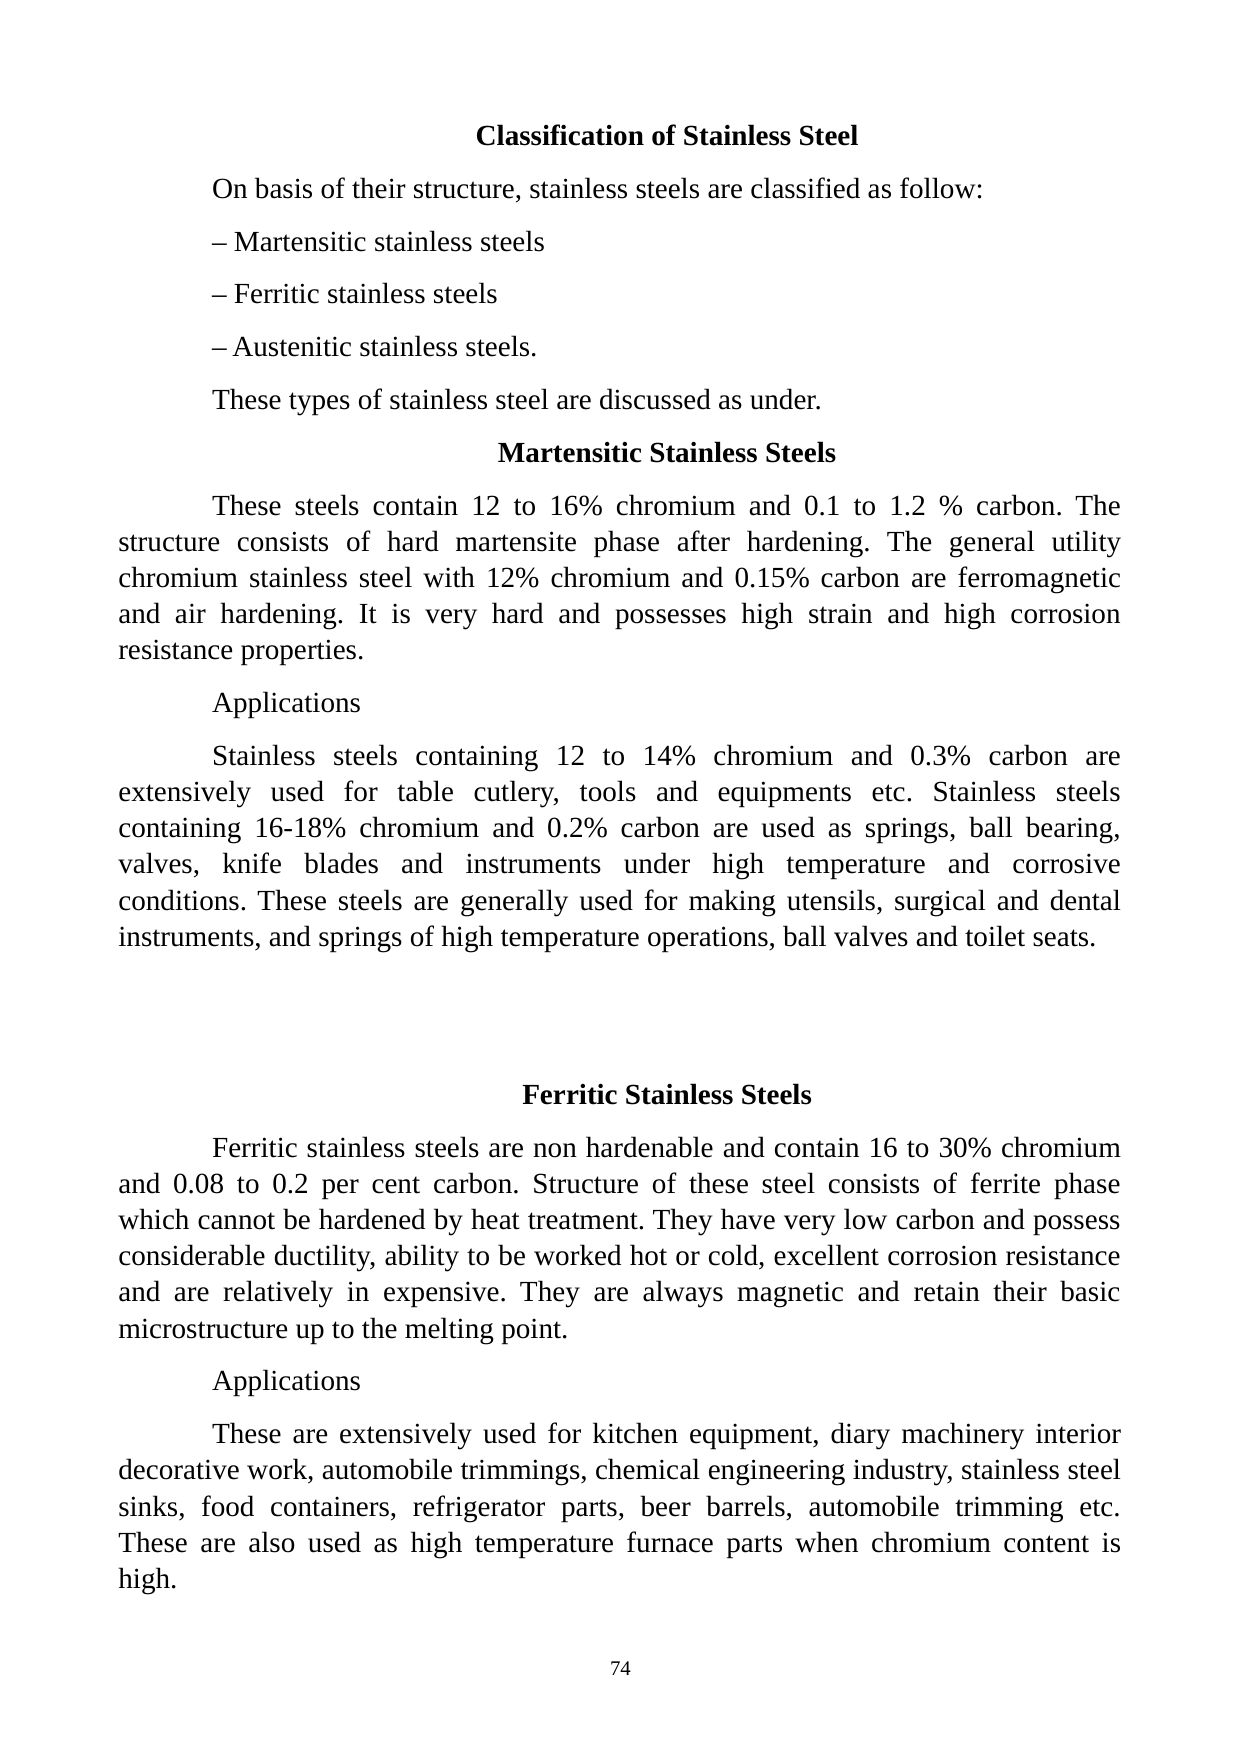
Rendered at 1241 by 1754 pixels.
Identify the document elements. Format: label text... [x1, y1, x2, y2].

text Ferritic stainless steels are non hardenable and contain 16 to 30% chromium and 0.08 to 0.2 per cent carbon. Structure of these steel consists of ferrite phase which cannot be hardened by heat treatment. They have very low carbon and possess considerable ductility, ability to be worked hot or cold, excellent corrosion resistance and are relatively in expensive. They are always magnetic and retain their basic microstructure up to the melting point. [118, 1130, 1122, 1344]
text – Austenitic stainless steels. [118, 329, 1122, 363]
text These are extensively used for kitchen equipment, diary machinery interior decorative work, automobile trimmings, chemical engineering industry, stainless steel sinks, food containers, refrigerator parts, beer barrels, automobile trimming etc. These are also used as high temperature furnace parts when chromium content is high. [118, 1416, 1122, 1594]
text Ferritic Stainless Steels [118, 1077, 1122, 1111]
text – Ferritic stainless steels [118, 277, 1122, 310]
text Martensitic Stainless Steels [118, 435, 1122, 468]
text Classification of Stainless Steel [118, 118, 1122, 152]
text Stainless steels containing 12 to 14% chromium and 0.3% carbon are extensively used for table cutlery, tools and equipments etc. Stainless steels containing 16-18% chromium and 0.2% carbon are used as springs, ball bearing, valves, knife blades and instruments under high temperature and corrosive conditions. These steels are generally used for making utensils, surgical and dental instruments, and springs of high temperature operations, ball valves and toilet seats. [118, 738, 1122, 952]
text Applications [118, 685, 1122, 719]
text Applications [118, 1363, 1122, 1397]
text – Martensitic stainless steels [118, 224, 1122, 257]
text These types of stainless steel are discussed as under. [118, 382, 1122, 416]
text On basis of their structure, stainless steels are classified as follow: [118, 171, 1122, 204]
text These steels contain 12 to 16% chromium and 0.1 to 1.2 % carbon. The structure consists of hard martensite phase after hardening. The general utility chromium stainless steel with 12% chromium and 0.15% carbon are ferromagnetic and air hardening. It is very hard and possesses high strain and high corrosion resistance properties. [118, 488, 1122, 666]
